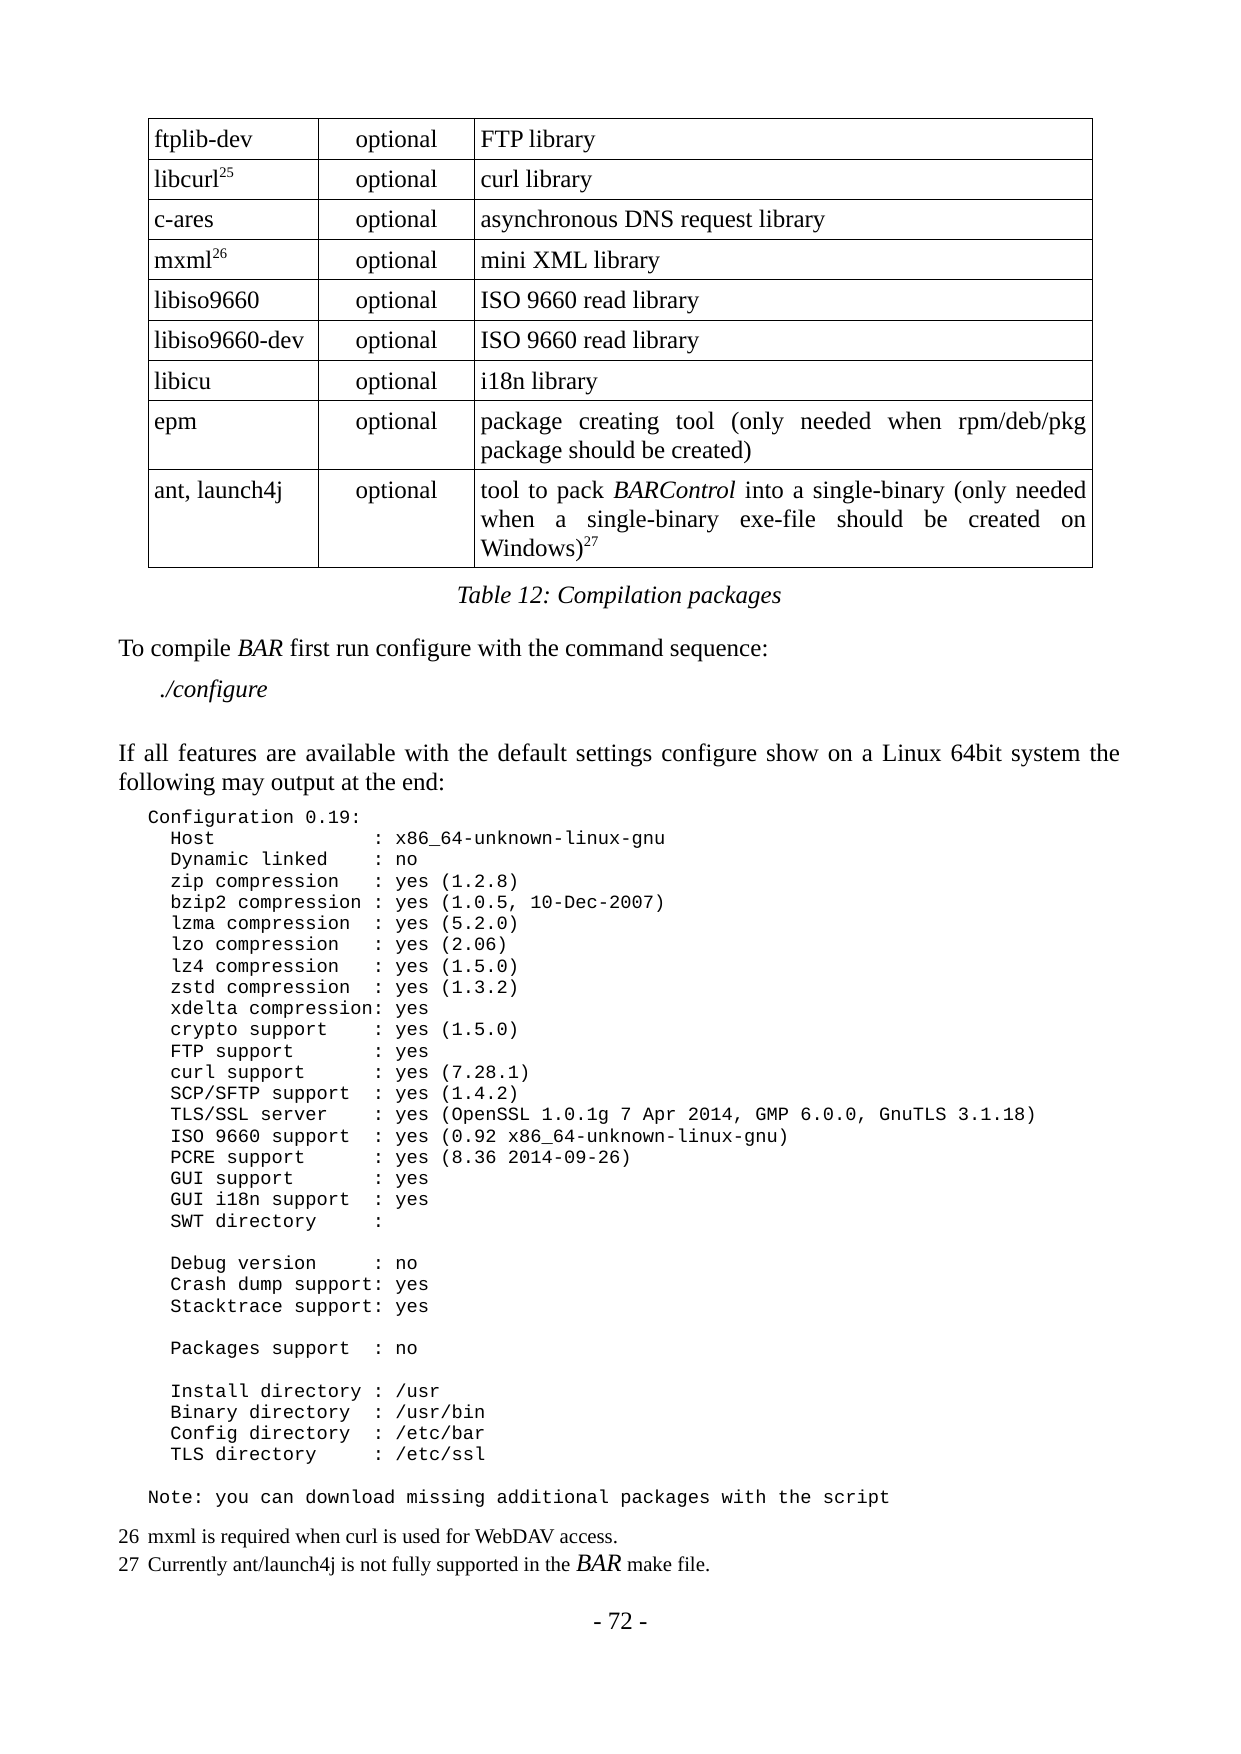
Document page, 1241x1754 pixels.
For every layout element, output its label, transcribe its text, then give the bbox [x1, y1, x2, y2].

text Table 12: Compilation packages [118, 580, 1122, 608]
text TLS/SSL server : yes (OpenSSL 1.0.1g 7 Apr 2014, GMP 6.0.0, GnuTLS 3.1.18) [148, 1105, 1122, 1126]
table_cell optional [319, 361, 474, 400]
table_cell optional [319, 119, 474, 158]
text To compile BAR first run configure with the command sequence: [118, 633, 1122, 662]
text FTP support : yes [148, 1041, 1122, 1063]
table_cell asynchronous DNS request library [475, 200, 1092, 239]
table_cell libiso9660-dev [149, 321, 318, 360]
table_cell epm [149, 401, 318, 469]
table_cell optional [319, 321, 474, 360]
table_cell optional [319, 160, 474, 199]
text GUI support : yes [148, 1169, 1122, 1190]
text xdelta compression: yes [148, 999, 1122, 1020]
text Config directory : /etc/bar [148, 1424, 1122, 1445]
table_cell package creating tool (only needed when rpm/deb/pkg package should be created) [475, 401, 1092, 469]
table_cell optional [319, 200, 474, 239]
text Crash dump support: yes [148, 1275, 1122, 1296]
text Binary directory : /usr/bin [148, 1403, 1122, 1424]
text Host : x86_64-unknown-linux-gnu [148, 829, 1122, 850]
text TLS directory : /etc/ssl [148, 1445, 1122, 1466]
text lzo compression : yes (2.06) [148, 935, 1122, 956]
text Install directory : /usr [148, 1381, 1122, 1403]
table_cell libiso9660 [149, 280, 318, 320]
table_cell ISO 9660 read library [475, 321, 1092, 360]
table_cell ftplib-dev [149, 119, 318, 158]
table_cell i18n library [475, 361, 1092, 400]
table_cell ISO 9660 read library [475, 280, 1092, 320]
text PCRE support : yes (8.36 2014-09-26) [148, 1148, 1122, 1169]
text lz4 compression : yes (1.5.0) [148, 956, 1122, 978]
table_cell tool to pack BARControl into a single-binary (only needed when a single-binary exe-file should be created on Windows) [475, 470, 1092, 567]
text zip compression : yes (1.2.8) [148, 871, 1122, 893]
text curl support : yes (7.28.1) [148, 1063, 1122, 1084]
text SCP/SFTP support : yes (1.4.2) [148, 1084, 1122, 1105]
text Debug version : no [148, 1254, 1122, 1275]
table_cell libcurl25 [149, 160, 318, 199]
table_cell libicu [149, 361, 318, 400]
table_cell FTP library [475, 119, 1092, 158]
table_cell curl library [475, 160, 1092, 199]
table_cell c-ares [149, 200, 318, 239]
text Configuration 0.19: [148, 808, 1122, 829]
text SWT directory : [148, 1211, 1122, 1233]
text crypto support : yes (1.5.0) [148, 1020, 1122, 1041]
text Note: you can download missing additional packages with the script [148, 1488, 1122, 1509]
table_cell ant, launch4j [149, 470, 318, 567]
text ./configure [159, 674, 1122, 702]
table_cell mxml [149, 240, 318, 279]
text lzma compression : yes (5.2.0) [148, 914, 1122, 935]
table_cell mini XML library [475, 240, 1092, 279]
text bzip2 compression : yes (1.0.5, 10-Dec-2007) [148, 893, 1122, 914]
table_cell optional [319, 470, 474, 567]
text Dynamic linked : no [148, 850, 1122, 871]
table_cell optional [319, 280, 474, 320]
text Packages support : no [148, 1339, 1122, 1360]
text zstd compression : yes (1.3.2) [148, 978, 1122, 999]
text GUI i18n support : yes [148, 1190, 1122, 1211]
text ISO 9660 support : yes (0.92 x86_64-unknown-linux-gnu) [148, 1126, 1122, 1148]
text If all features are available with the default settings configure show on a Linux 64bit system the following may output at the end: [118, 738, 1122, 796]
text Stacktrace support: yes [148, 1296, 1122, 1318]
table_cell optional [319, 240, 474, 279]
table_cell optional [319, 401, 474, 469]
